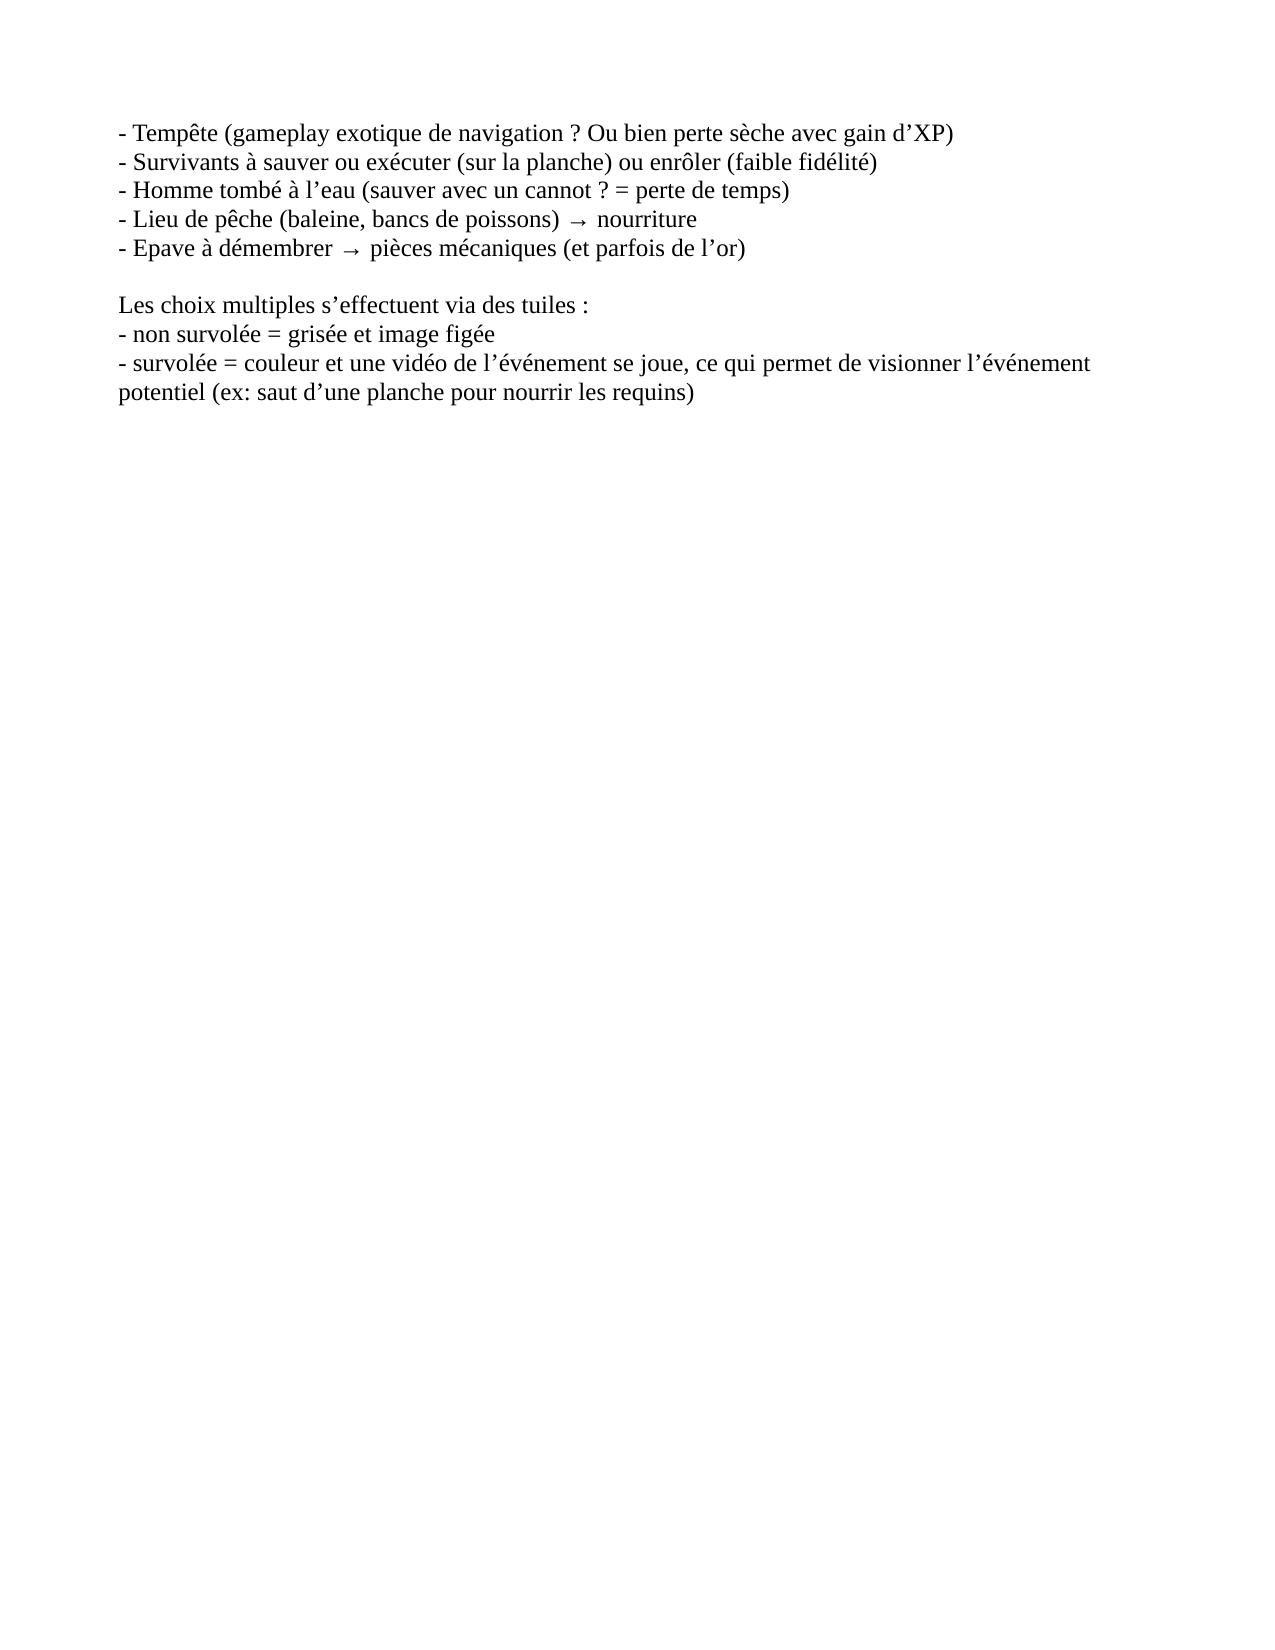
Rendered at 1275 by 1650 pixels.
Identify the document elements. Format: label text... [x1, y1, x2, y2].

text - Epave à démembrer → pièces mécaniques (et parfois de l’or) [118, 233, 1157, 262]
text Les choix multiples s’effectuent via des tuiles : [118, 291, 1157, 319]
text - Lieu de pêche (baleine, bancs de poissons) → nourriture [118, 204, 1157, 233]
text - survolée = couleur et une vidéo de l’événement se joue, ce qui permet de visionner l’événement potentiel (ex: saut d’une planche pour nourrir les requins) [118, 348, 1157, 406]
text - Survivants à sauver ou exécuter (sur la planche) ou enrôler (faible fidélité) [118, 147, 1157, 176]
text - non survolée = grisée et image figée [118, 319, 1157, 348]
text - Homme tombé à l’eau (sauver avec un cannot ? = perte de temps) [118, 176, 1157, 204]
text - Tempête (gameplay exotique de navigation ? Ou bien perte sèche avec gain d’XP) [118, 118, 1157, 147]
